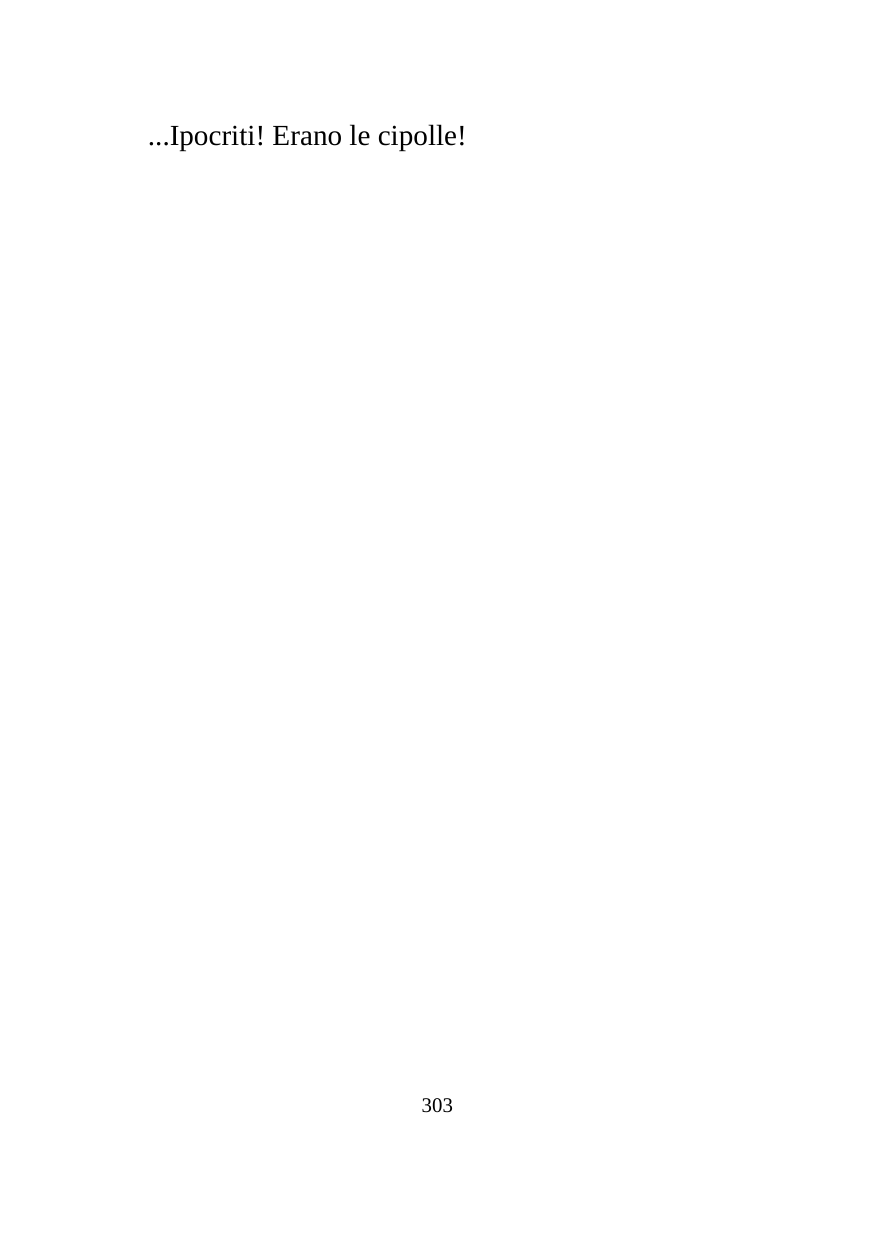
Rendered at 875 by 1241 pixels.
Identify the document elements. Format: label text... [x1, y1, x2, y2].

text ...Ipocriti! Erano le cipolle! [118, 118, 756, 152]
